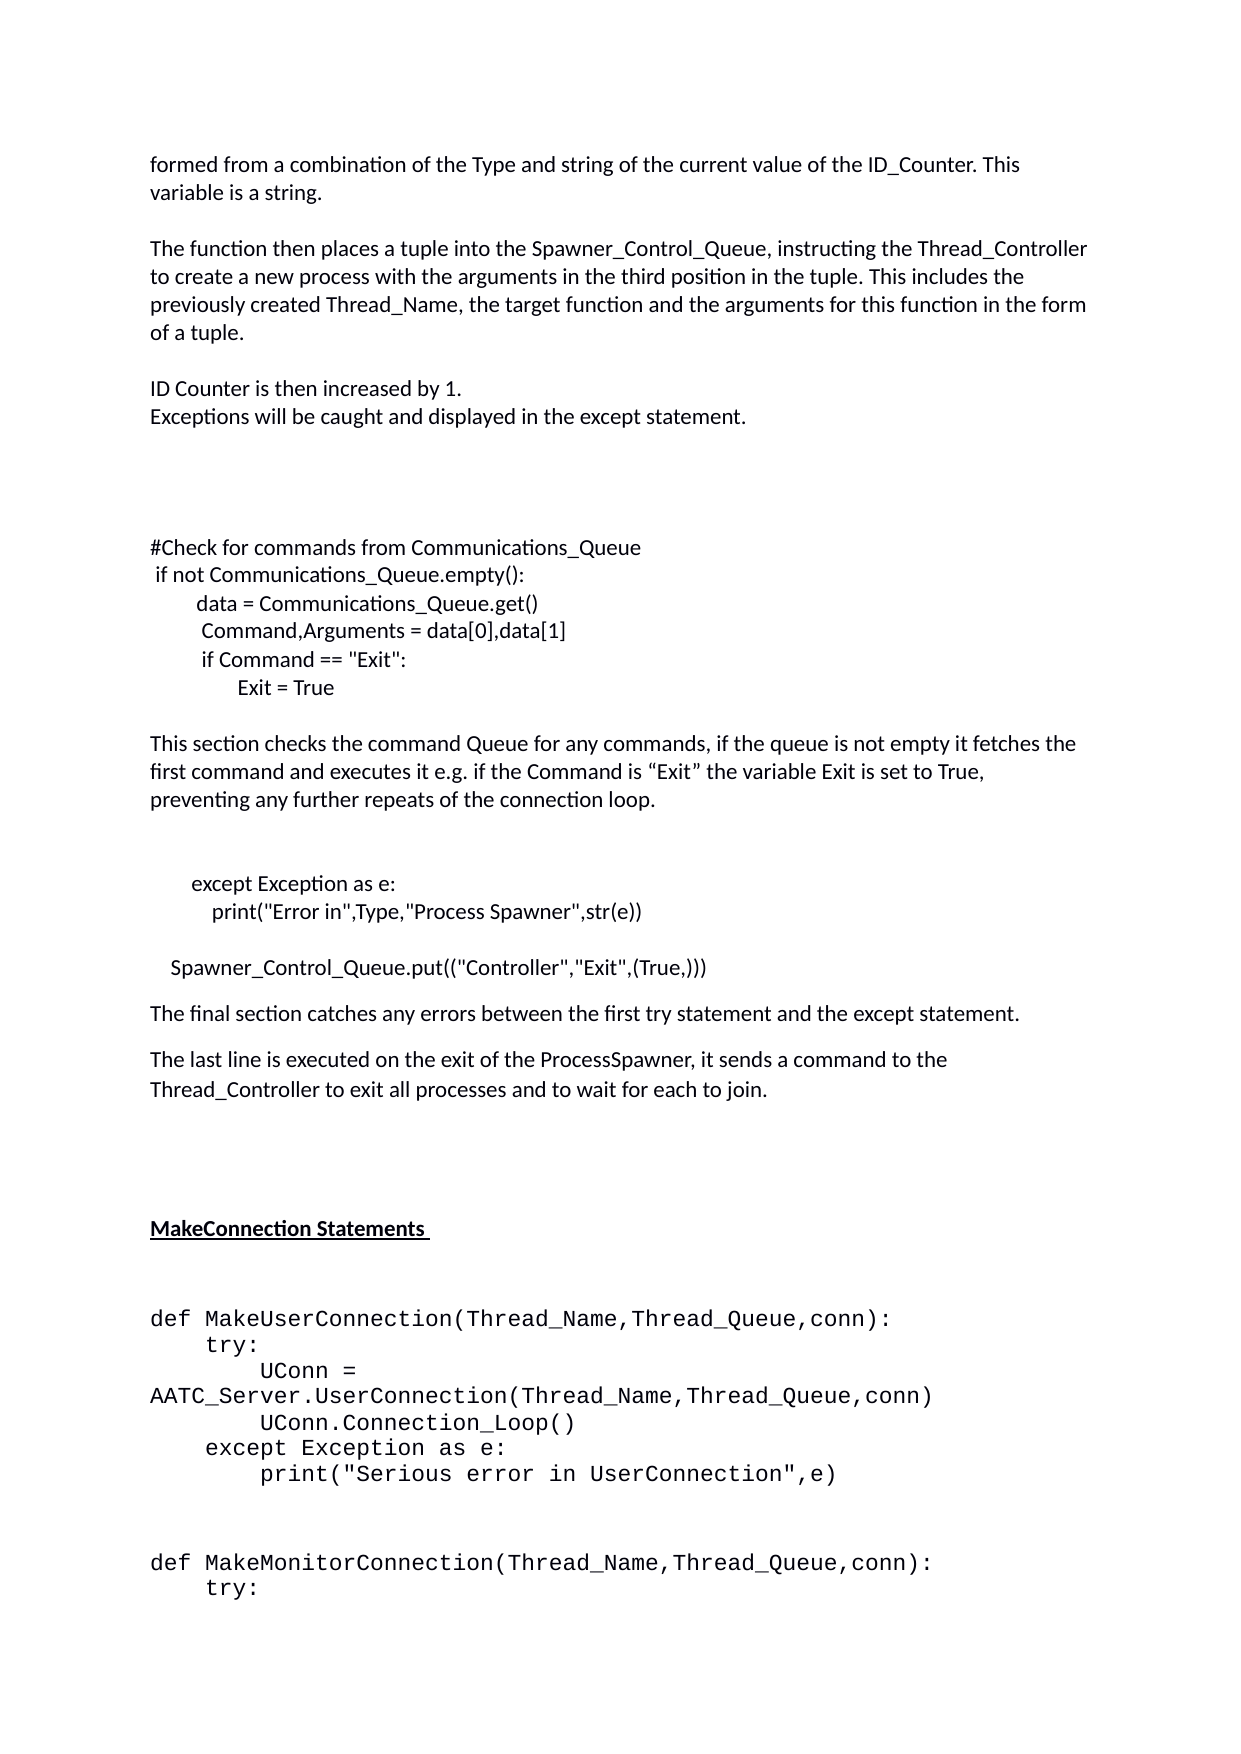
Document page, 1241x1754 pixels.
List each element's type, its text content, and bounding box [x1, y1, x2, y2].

text The final section catches any errors between the first try statement and the except statement. [150, 999, 1090, 1027]
text if not Communications_Queue.empty(): [150, 561, 1090, 589]
text try: [150, 1577, 1090, 1603]
text Spawner_Control_Queue.put(("Controller","Exit",(True,))) [150, 953, 1090, 981]
text try: [150, 1333, 1090, 1359]
text Exit = True [150, 673, 1090, 701]
text MakeConnection Statements [150, 1214, 1090, 1242]
text The last line is executed on the exit of the ProcessSpawner, it sends a command to the Thread_Controller to exit all processes and to wait for each to join. [150, 1046, 1090, 1103]
text if Command == "Exit": [150, 645, 1090, 673]
text #Check for commands from Communications_Queue [150, 533, 1090, 561]
text The function then places a tuple into the Spawner_Control_Queue, instructing the Thread_Controller to create a new process with the arguments in the third position in the tuple. This includes the previously created Thread_Name, the target function and the arguments for this function in the form of a tuple. [150, 234, 1090, 346]
text Command,Arguments = data[0],data[1] [150, 617, 1090, 645]
text UConn.Connection_Loop() [150, 1411, 1090, 1437]
text UConn = AATC_Server.UserConnection(Thread_Name,Thread_Queue,conn) [150, 1359, 1090, 1411]
text print("Error in",Type,"Process Spawner",str(e)) [150, 897, 1090, 925]
text formed from a combination of the Type and string of the current value of the ID_Counter. This variable is a string. [150, 150, 1090, 206]
text data = Communications_Queue.get() [150, 589, 1090, 617]
text def MakeMonitorConnection(Thread_Name,Thread_Queue,conn): [150, 1551, 1090, 1577]
text print("Serious error in UserConnection",e) [150, 1463, 1090, 1489]
text ID Counter is then increased by 1. [150, 374, 1090, 402]
text def MakeUserConnection(Thread_Name,Thread_Queue,conn): [150, 1307, 1090, 1333]
text except Exception as e: [150, 1437, 1090, 1463]
text except Exception as e: [150, 869, 1090, 897]
text Exceptions will be caught and displayed in the except statement. [150, 402, 1090, 430]
text This section checks the command Queue for any commands, if the queue is not empty it fetches the first command and executes it e.g. if the Command is “Exit” the variable Exit is set to True, preventing any further repeats of the connection loop. [150, 729, 1090, 813]
